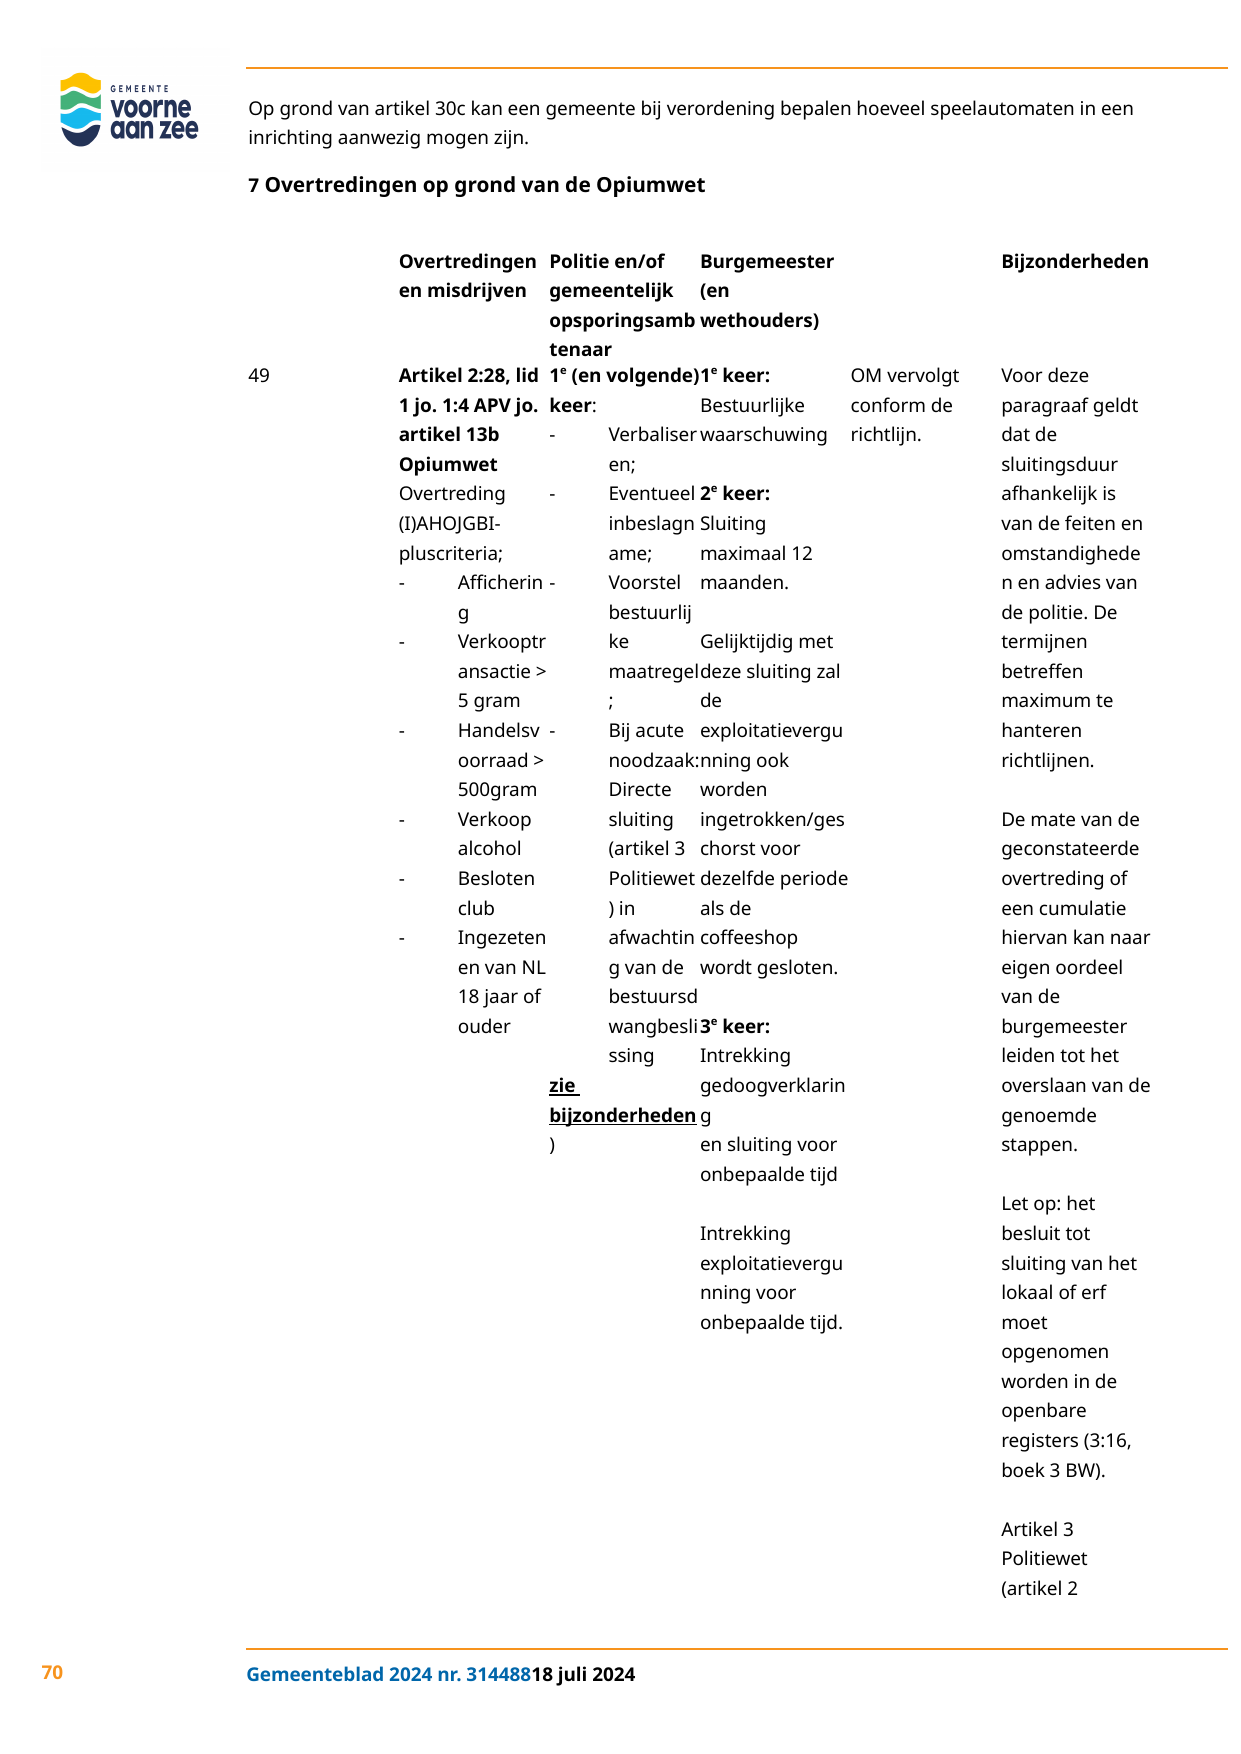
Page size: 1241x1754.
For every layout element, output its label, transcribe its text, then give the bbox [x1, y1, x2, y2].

picture [41, 47, 231, 172]
table_cell 1e keer: Bestuurlijke waarschuwing 2e keer: Sluiting maximaal 12 maanden. Gelijktijdig met deze sluiting zal de exploitatievergunning ook worden ingetrokken/geschorst voor dezelfde periode als de coffeeshop wordt gesloten. 3e keer: Intrekking gedoogverklaring en sluiting voor onbepaalde tijd Intrekking exploitatievergunning voor onbepaalde tijd. [700, 362, 850, 1601]
table_header [850, 248, 1001, 362]
table_cell 49 [248, 362, 398, 1601]
text Op grond van artikel 30c kan een gemeente bij verordening bepalen hoeveel speelautomaten in een inrichting aanwezig mogen zijn. [248, 95, 1152, 150]
table_header Politie en/of gemeentelijk opsporingsambtenaar [549, 248, 700, 362]
table_header Bijzonderheden [1001, 248, 1152, 362]
table_cell 1e (en volgende) keer: Verbaliseren; Eventueel inbeslagname; Voorstel bestuurlijke maatregel; Bij acute noodzaak: Directe sluiting (artikel 3 Politiewet) in afwachting van de bestuursdwangbeslissing zie bijzonderheden ) [549, 362, 700, 1601]
table_header Overtredingen en misdrijven [399, 248, 549, 362]
table_cell OM vervolgt conform de richtlijn. [850, 362, 1001, 1601]
table_header [248, 248, 398, 362]
table_cell Voor deze paragraaf geldt dat de sluitingsduur afhankelijk is van de feiten en omstandigheden en advies van de politie. De termijnen betreffen maximum te hanteren richtlijnen. De mate van de geconstateerde overtreding of een cumulatie hiervan kan naar eigen oordeel van de burgemeester leiden tot het overslaan van de genoemde stappen. Let op: het besluit tot sluiting van het lokaal of erf moet opgenomen worden in de openbare registers (3:16, boek 3 BW). Artikel 3 Politiewet (artikel 2 [1001, 362, 1152, 1601]
table_cell Artikel 2:28, lid 1 jo. 1:4 APV jo. artikel 13b Opiumwet Overtreding (I)AHOJGBI-pluscriteria; Affichering Verkooptransactie > 5 gram Handelsvoorraad > 500gram Verkoop alcohol Besloten club Ingezetenen van NL 18 jaar of ouder [399, 362, 549, 1601]
text 7 Overtredingen op grond van de Opiumwet [248, 170, 1152, 198]
table_header Burgemeester (en wethouders) [700, 248, 850, 362]
